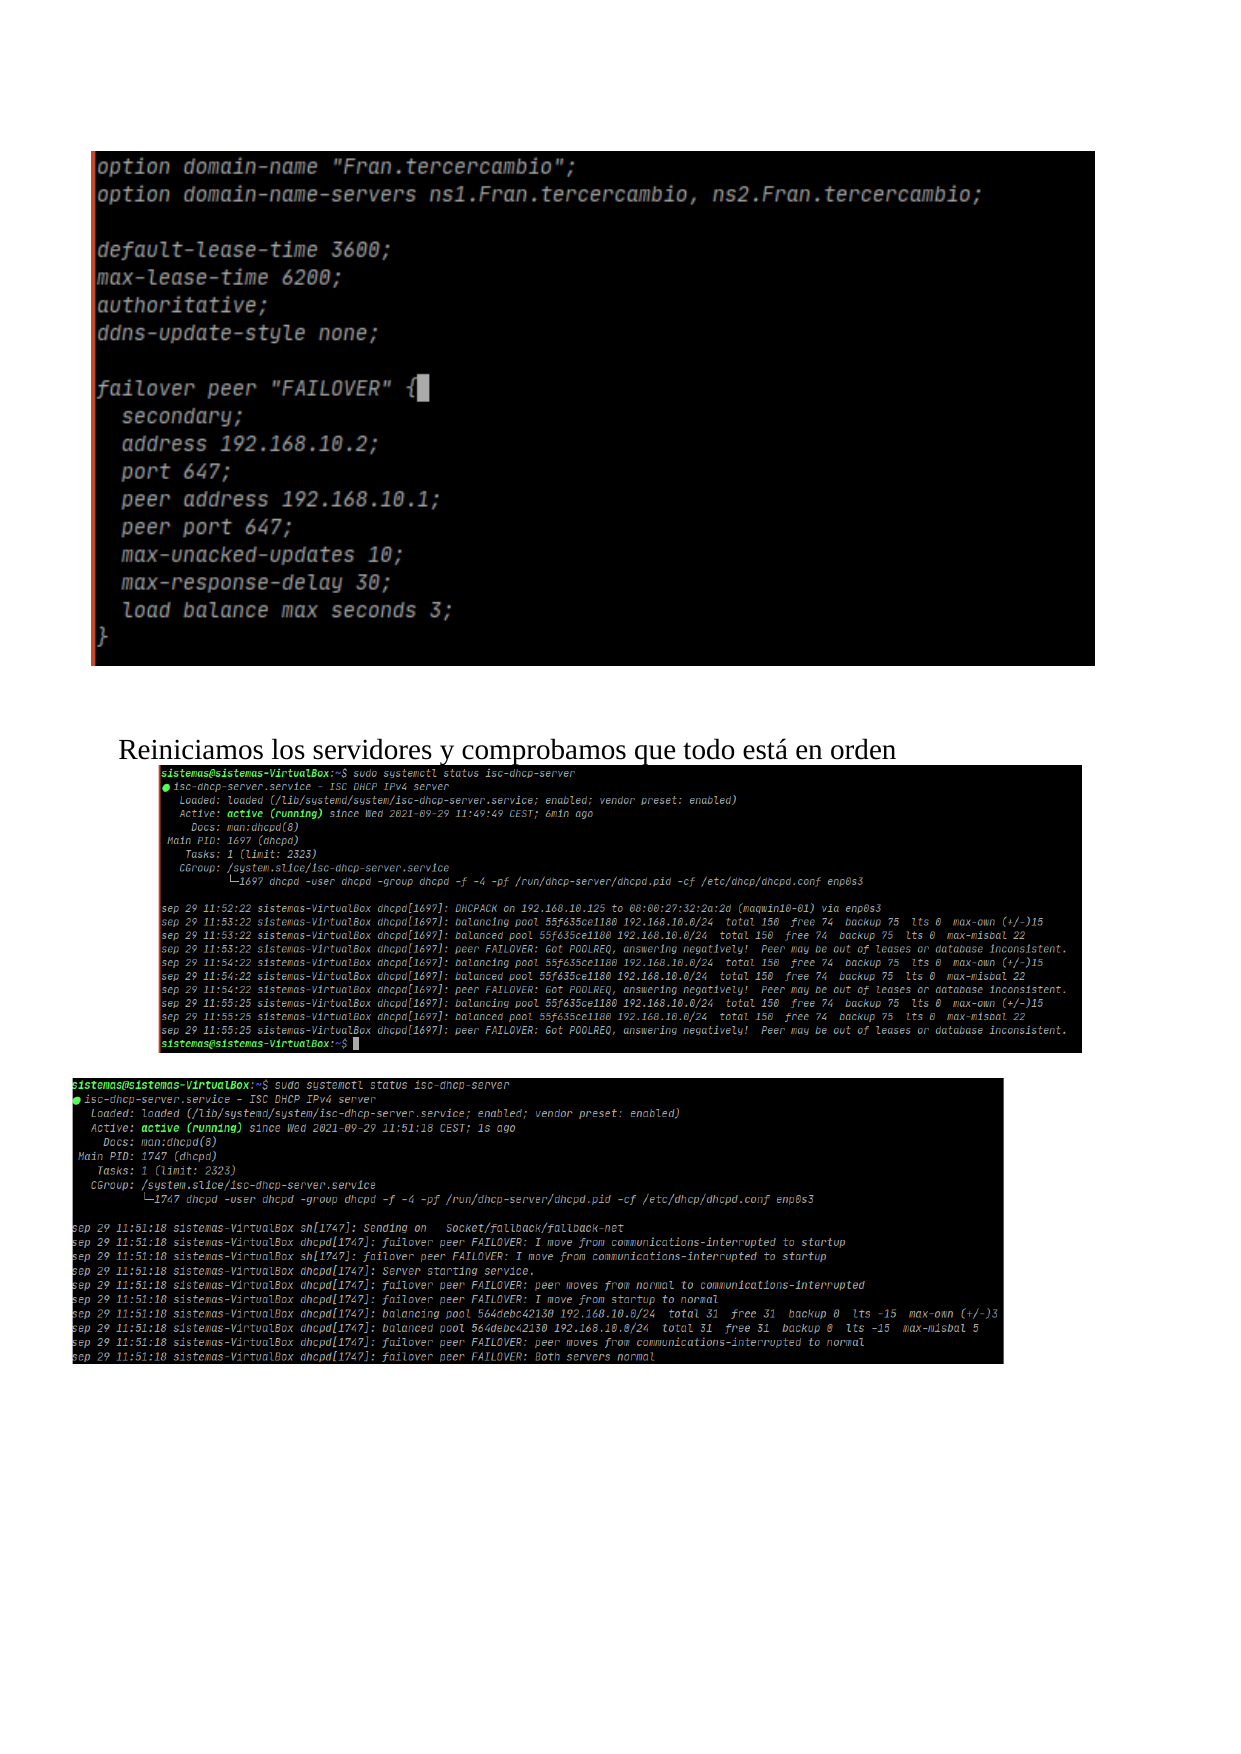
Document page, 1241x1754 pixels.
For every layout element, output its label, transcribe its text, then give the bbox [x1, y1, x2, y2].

picture [158, 765, 1082, 1053]
picture [91, 151, 1095, 666]
picture [72, 1078, 1004, 1364]
text Reiniciamos los servidores y comprobamos que todo está en orden [118, 732, 1122, 766]
